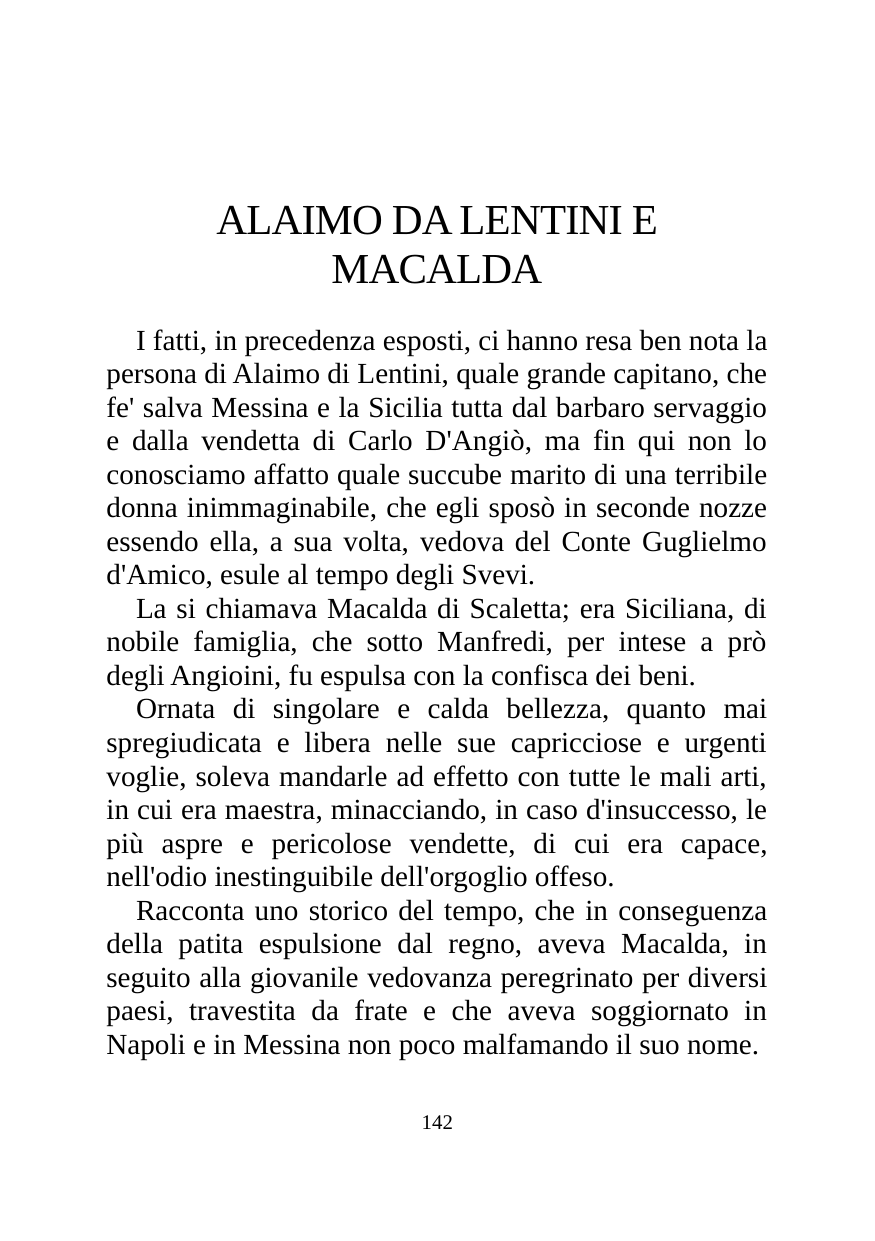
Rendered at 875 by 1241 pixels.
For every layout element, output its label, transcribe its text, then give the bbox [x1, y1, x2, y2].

text Ornata di singolare e calda bellezza, quanto mai spregiudicata e libera nelle sue capricciose e urgenti voglie, soleva mandarle ad effetto con tutte le mali arti, in cui era maestra, minacciando, in caso d'insuccesso, le più aspre e pericolose vendette, di cui era capace, nell'odio inestinguibile dell'orgoglio offeso. [106, 692, 768, 893]
text Racconta uno storico del tempo, che in conseguenza della patita espulsione dal regno, aveva Macalda, in seguito alla giovanile vedovanza peregrinato per diversi paesi, travestita da frate e che aveva soggiornato in Napoli e in Messina non poco malfamando il suo nome. [106, 893, 768, 1061]
subtitle ALAIMO DA LENTINI E MACALDA [106, 195, 768, 293]
text I fatti, in precedenza esposti, ci hanno resa ben nota la persona di Alaimo di Lentini, quale grande capitano, che fe' salva Messina e la Sicilia tutta dal barbaro servaggio e dalla vendetta di Carlo D'Angiò, ma fin qui non lo conosciamo affatto quale succube marito di una terribile donna inimmaginabile, che egli sposò in seconde nozze essendo ella, a sua volta, vedova del Conte Guglielmo d'Amico, esule al tempo degli Svevi. [106, 323, 768, 591]
text La si chiamava Macalda di Scaletta; era Siciliana, di nobile famiglia, che sotto Manfredi, per intese a prò degli Angioini, fu espulsa con la confisca dei beni. [106, 591, 768, 692]
